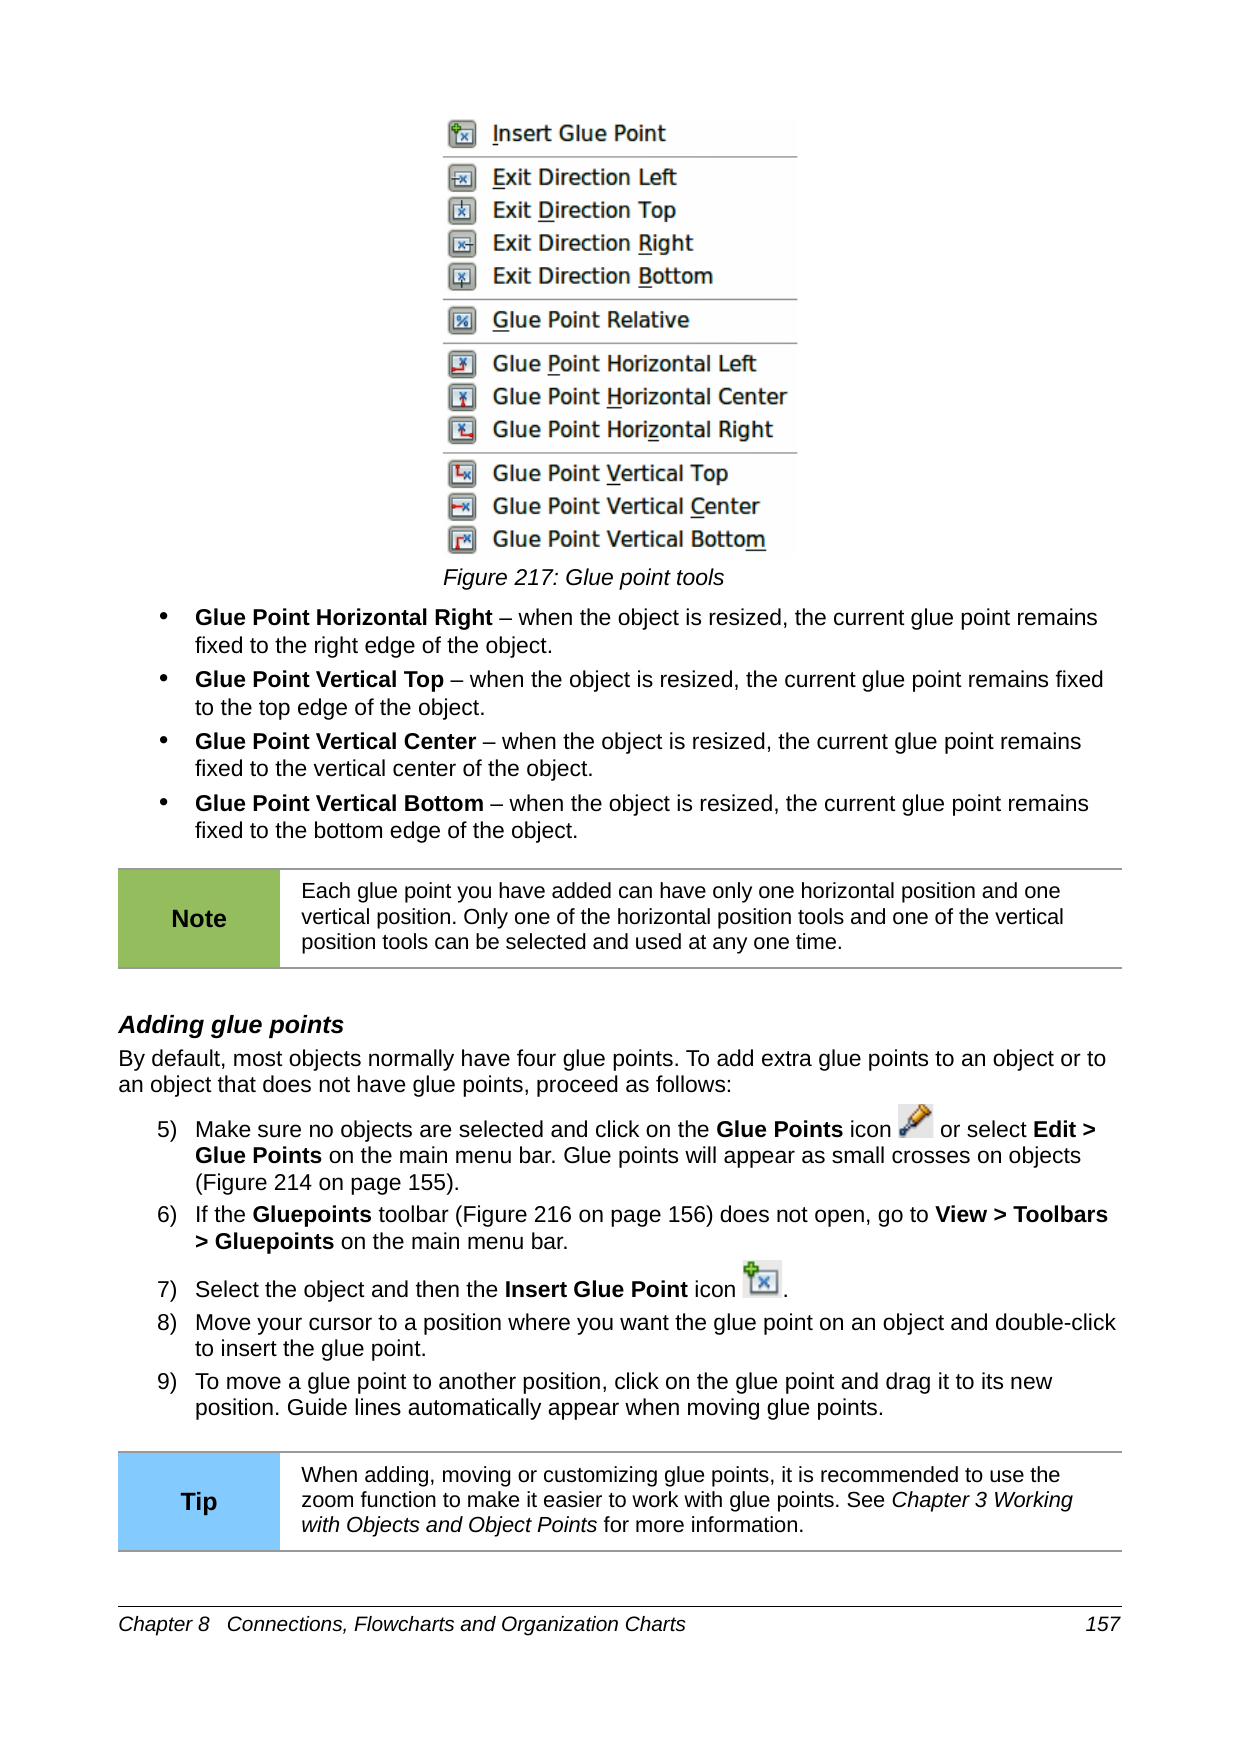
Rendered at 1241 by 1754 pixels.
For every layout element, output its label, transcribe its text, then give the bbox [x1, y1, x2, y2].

picture [898, 1104, 934, 1138]
list If the Gluepoints toolbar (Figure 216 on page 156) does not open, go to View > Toolbars > Gluepoints on the main menu bar. [177, 1201, 1122, 1254]
list Glue Point Vertical Bottom – when the object is resized, the current glue point remains fixed to the bottom edge of the object. [156, 788, 1122, 843]
picture [742, 1260, 783, 1298]
list Select the object and then the Insert Glue Point icon . [177, 1273, 1122, 1302]
list Move your cursor to a position where you want the glue point on an object and double-click to insert the glue point. [177, 1309, 1122, 1361]
list Glue Point Vertical Center – when the object is resized, the current glue point remains fixed to the vertical center of the object. [156, 726, 1122, 782]
subtitle Adding glue points [118, 1010, 1122, 1038]
table_header Tip [118, 1453, 280, 1550]
table_header Each glue point you have added can have only one horizontal position and one vertical position. Only one of the horizontal position tools and one of the vertical position tools can be selected and used at any one time. [280, 870, 1122, 967]
list Glue Point Vertical Top – when the object is resized, the current glue point remains fixed to the top edge of the object. [156, 664, 1122, 720]
list Glue Point Horizontal Right – when the object is resized, the current glue point remains fixed to the right edge of the object. [156, 603, 1122, 658]
list By default, most objects normally have four glue points. To add extra glue points to an object or to an object that does not have glue points, proceed as follows: [118, 1045, 1122, 1098]
table_header When adding, moving or customizing glue points, it is recommended to use the zoom function to make it easier to work with glue points. See Chapter 3 Working with Objects and Object Points for more information. [280, 1453, 1122, 1550]
list Make sure no objects are selected and click on the Glue Points icon or select Edit > Glue Points on the main menu bar. Glue points will appear as small crosses on objects (Figure 214 on page 155). [177, 1104, 1122, 1195]
text Figure 217: Glue point tools [443, 564, 797, 590]
picture [442, 118, 798, 558]
list To move a glue point to another position, click on the glue point and drag it to its new position. Guide lines automatically appear when moving glue points. [177, 1368, 1122, 1420]
table_header Note [118, 870, 280, 967]
